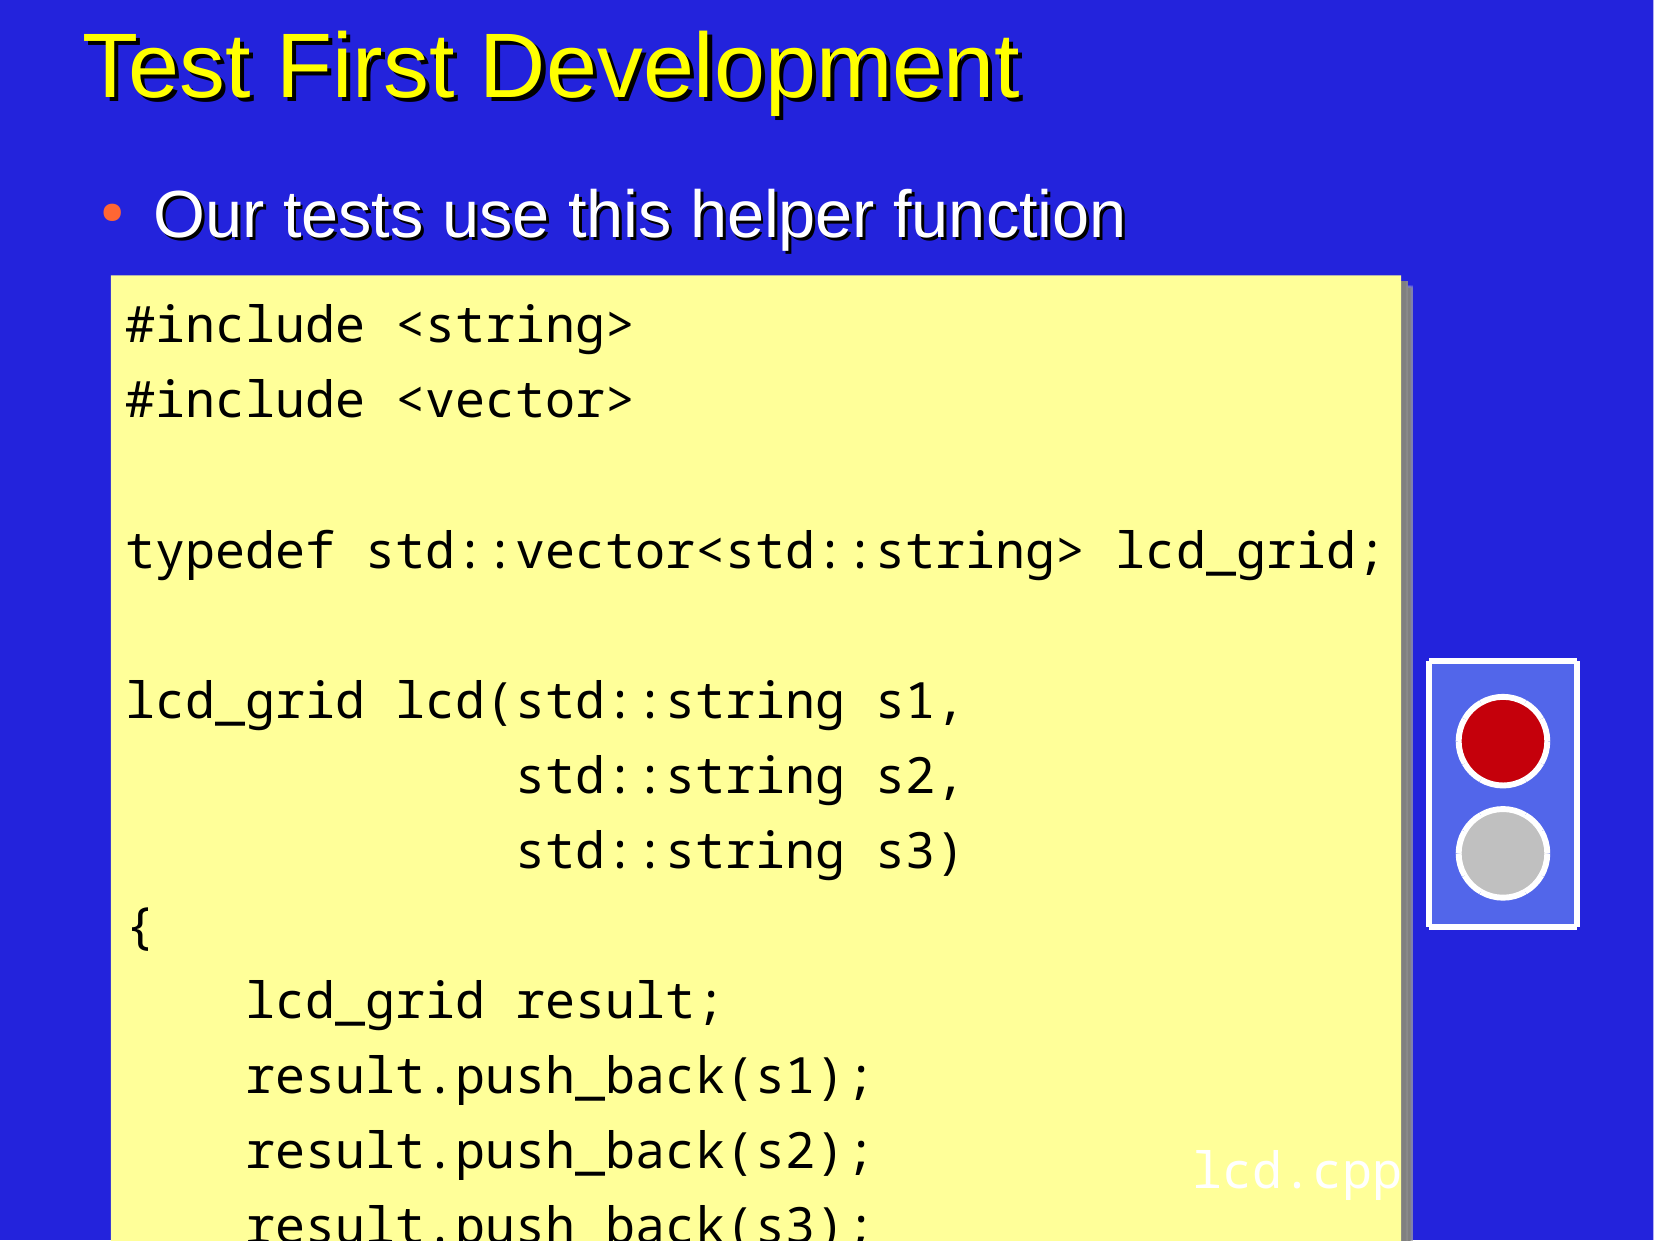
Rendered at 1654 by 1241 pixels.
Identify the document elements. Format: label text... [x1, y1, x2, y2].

title Test First Development [82, 2, 1571, 130]
text_box lcd.cpp [1177, 1128, 1418, 1193]
list Our tests use this helper function [82, 177, 1571, 1182]
text_box #include <string> #include <vector> typedef std::vector<std::string> lcd_grid; lcd_grid lcd(std::string s1, std::string s2, std::string s3) { lcd_grid result; result.push_back(s1); result.push_back(s2); result.push_back(s3); return result; } [110, 275, 1402, 1241]
text_box [1429, 661, 1577, 928]
